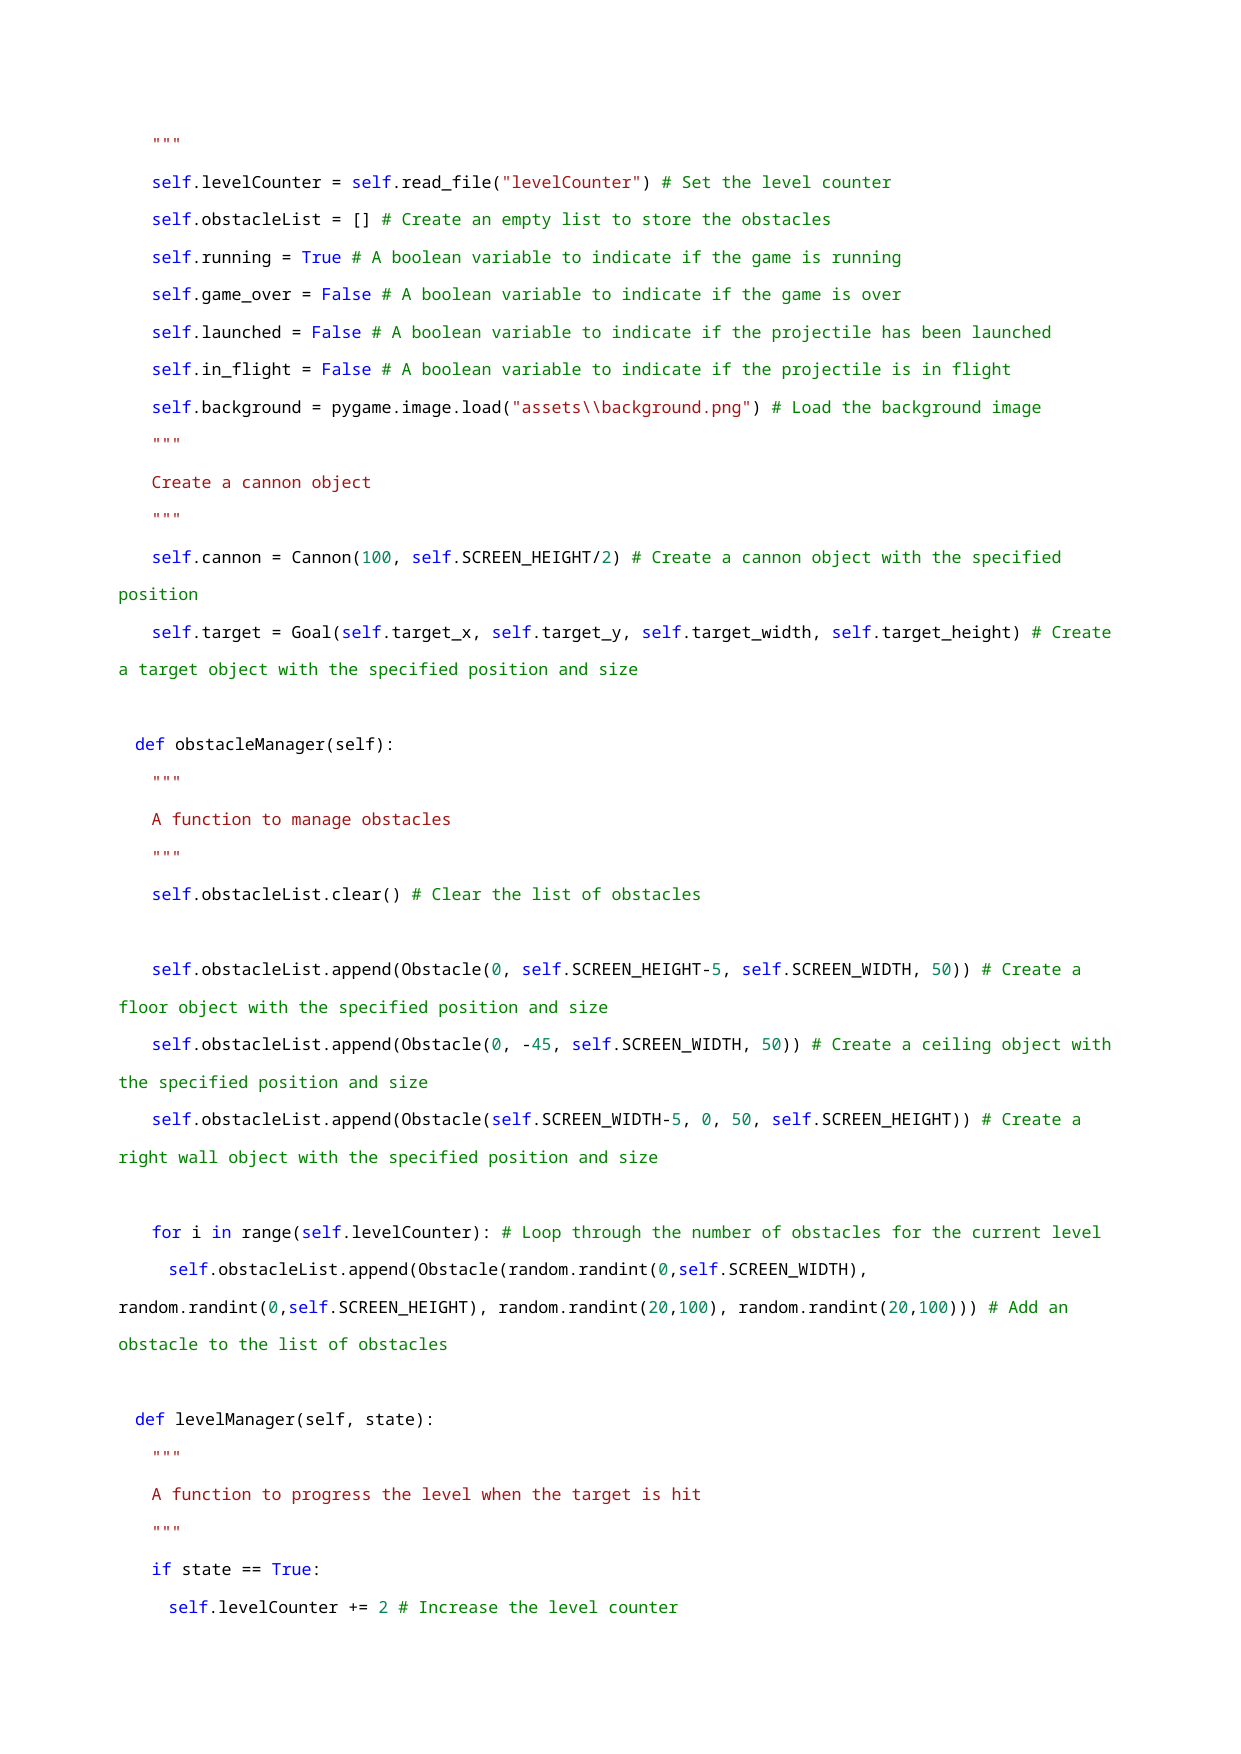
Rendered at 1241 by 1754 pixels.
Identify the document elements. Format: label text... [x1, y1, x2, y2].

text """ [118, 1431, 1122, 1468]
text A function to progress the level when the target is hit [118, 1468, 1122, 1506]
text """ [118, 756, 1122, 793]
text self.background = pygame.image.load("assets\\background.png") # Load the background image [118, 381, 1122, 418]
text def obstacleManager(self): [118, 718, 1122, 756]
text self.target = Goal(self.target_x, self.target_y, self.target_width, self.target_height) # Create a target object with the specified position and size [118, 606, 1122, 681]
text self.obstacleList.append(Obstacle(0, self.SCREEN_HEIGHT-5, self.SCREEN_WIDTH, 50)) # Create a floor object with the specified position and size [118, 943, 1122, 1018]
text self.game_over = False # A boolean variable to indicate if the game is over [118, 268, 1122, 306]
text self.running = True # A boolean variable to indicate if the game is running [118, 231, 1122, 268]
text self.obstacleList.clear() # Clear the list of obstacles [118, 868, 1122, 906]
text def levelManager(self, state): [118, 1393, 1122, 1431]
text self.levelCounter += 2 # Increase the level counter [118, 1581, 1122, 1618]
text self.obstacleList.append(Obstacle(self.SCREEN_WIDTH-5, 0, 50, self.SCREEN_HEIGHT)) # Create a right wall object with the specified position and size [118, 1093, 1122, 1168]
text self.launched = False # A boolean variable to indicate if the projectile has been launched [118, 306, 1122, 343]
text self.obstacleList = [] # Create an empty list to store the obstacles [118, 193, 1122, 231]
text for i in range(self.levelCounter): # Loop through the number of obstacles for the current level [118, 1206, 1122, 1243]
text self.levelCounter = self.read_file("levelCounter") # Set the level counter [118, 156, 1122, 193]
text """ [118, 493, 1122, 531]
text """ [118, 1506, 1122, 1543]
text self.obstacleList.append(Obstacle(random.randint(0,self.SCREEN_WIDTH), random.randint(0,self.SCREEN_HEIGHT), random.randint(20,100), random.randint(20,100))) # Add an obstacle to the list of obstacles [118, 1243, 1122, 1356]
text A function to manage obstacles [118, 793, 1122, 831]
text """ [118, 418, 1122, 456]
text if state == True: [118, 1543, 1122, 1581]
text self.obstacleList.append(Obstacle(0, -45, self.SCREEN_WIDTH, 50)) # Create a ceiling object with the specified position and size [118, 1018, 1122, 1093]
text """ [118, 118, 1122, 156]
text Create a cannon object [118, 456, 1122, 493]
text self.in_flight = False # A boolean variable to indicate if the projectile is in flight [118, 343, 1122, 381]
text self.cannon = Cannon(100, self.SCREEN_HEIGHT/2) # Create a cannon object with the specified position [118, 531, 1122, 606]
text """ [118, 831, 1122, 868]
